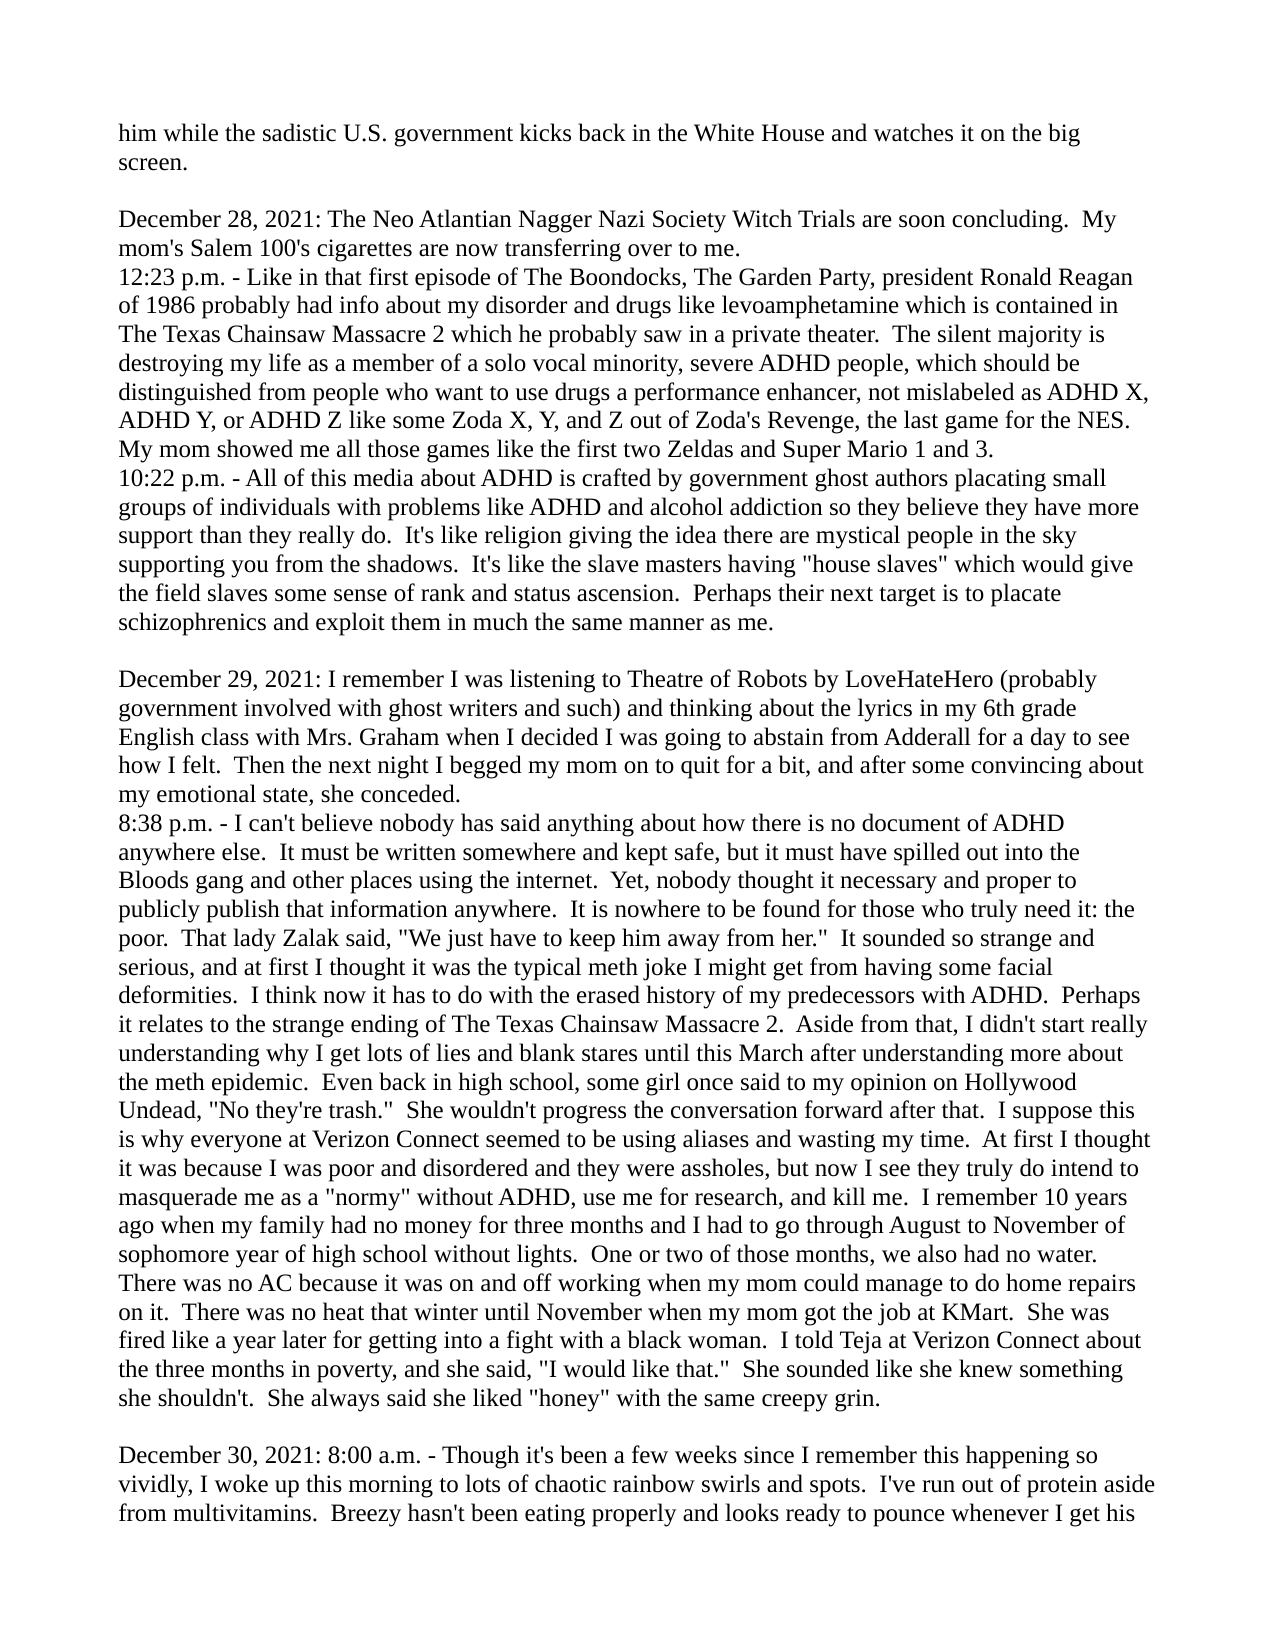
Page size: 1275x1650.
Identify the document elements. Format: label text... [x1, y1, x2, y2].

text 10:22 p.m. - All of this media about ADHD is crafted by government ghost authors placating small groups of individuals with problems like ADHD and alcohol addiction so they believe they have more support than they really do. It's like religion giving the idea there are mystical people in the sky supporting you from the shadows. It's like the slave masters having "house slaves" which would give the field slaves some sense of rank and status ascension. Perhaps their next target is to placate schizophrenics and exploit them in much the same manner as me. [118, 463, 1157, 636]
text him while the sadistic U.S. government kicks back in the White House and watches it on the big screen. [118, 118, 1157, 176]
text 12:23 p.m. - Like in that first episode of The Boondocks, The Garden Party, president Ronald Reagan of 1986 probably had info about my disorder and drugs like levoamphetamine which is contained in The Texas Chainsaw Massacre 2 which he probably saw in a private theater. The silent majority is destroying my life as a member of a solo vocal minority, severe ADHD people, which should be distinguished from people who want to use drugs a performance enhancer, not mislabeled as ADHD X, ADHD Y, or ADHD Z like some Zoda X, Y, and Z out of Zoda's Revenge, the last game for the NES. My mom showed me all those games like the first two Zeldas and Super Mario 1 and 3. [118, 262, 1157, 463]
text December 30, 2021: 8:00 a.m. - Though it's been a few weeks since I remember this happening so vividly, I woke up this morning to lots of chaotic rainbow swirls and spots. I've run out of protein aside from multivitamins. Breezy hasn't been eating properly and looks ready to pounce whenever I get his [118, 1441, 1157, 1527]
text December 28, 2021: The Neo Atlantian Nagger Nazi Society Witch Trials are soon concluding. My mom's Salem 100's cigarettes are now transferring over to me. [118, 204, 1157, 262]
text December 29, 2021: I remember I was listening to Theatre of Robots by LoveHateHero (probably government involved with ghost writers and such) and thinking about the lyrics in my 6th grade English class with Mrs. Graham when I decided I was going to abstain from Adderall for a day to see how I felt. Then the next night I begged my mom on to quit for a bit, and after some convincing about my emotional state, she conceded. [118, 664, 1157, 808]
text 8:38 p.m. - I can't believe nobody has said anything about how there is no document of ADHD anywhere else. It must be written somewhere and kept safe, but it must have spilled out into the Bloods gang and other places using the internet. Yet, nobody thought it necessary and proper to publicly publish that information anywhere. It is nowhere to be found for those who truly need it: the poor. That lady Zalak said, "We just have to keep him away from her." It sounded so strange and serious, and at first I thought it was the typical meth joke I might get from having some facial deformities. I think now it has to do with the erased history of my predecessors with ADHD. Perhaps it relates to the strange ending of The Texas Chainsaw Massacre 2. Aside from that, I didn't start really understanding why I get lots of lies and blank stares until this March after understanding more about the meth epidemic. Even back in high school, some girl once said to my opinion on Hollywood Undead, "No they're trash." She wouldn't progress the conversation forward after that. I suppose this is why everyone at Verizon Connect seemed to be using aliases and wasting my time. At first I thought it was because I was poor and disordered and they were assholes, but now I see they truly do intend to masquerade me as a "normy" without ADHD, use me for research, and kill me. I remember 10 years ago when my family had no money for three months and I had to go through August to November of sophomore year of high school without lights. One or two of those months, we also had no water. There was no AC because it was on and off working when my mom could manage to do home repairs on it. There was no heat that winter until November when my mom got the job at KMart. She was fired like a year later for getting into a fight with a black woman. I told Teja at Verizon Connect about the three months in poverty, and she said, "I would like that." She sounded like she knew something she shouldn't. She always said she liked "honey" with the same creepy grin. [118, 808, 1157, 1412]
